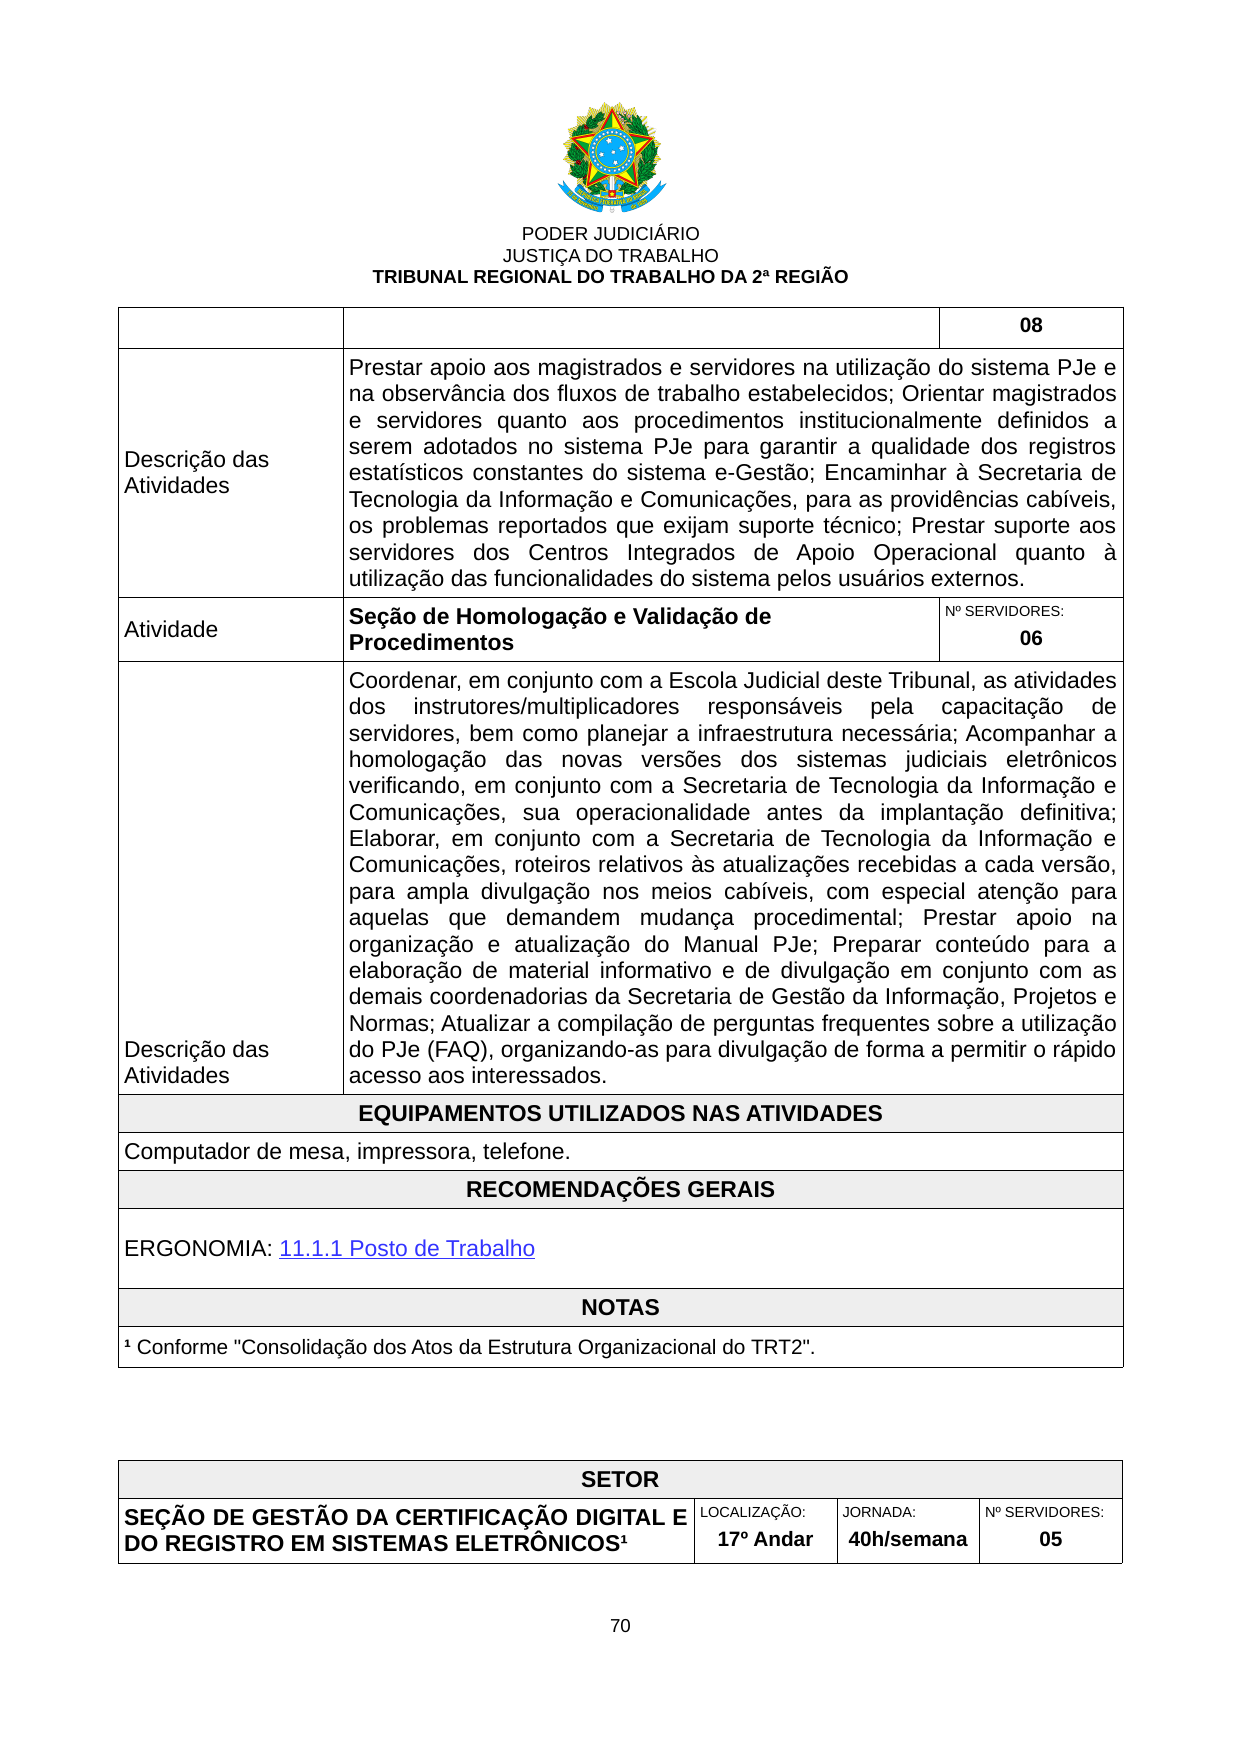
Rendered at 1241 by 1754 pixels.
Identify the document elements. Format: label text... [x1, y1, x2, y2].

table_cell Descrição das Atividades [119, 662, 343, 1094]
table_cell Nº SERVIDORES: 06 [940, 598, 1123, 661]
table_cell SEÇÃO DE GESTÃO DA CERTIFICAÇÃO DIGITAL E DO REGISTRO EM SISTEMAS ELETRÔNICOS¹ [119, 1499, 694, 1562]
table_cell EQUIPAMENTOS UTILIZADOS NAS ATIVIDADES [119, 1095, 1123, 1132]
table_cell ¹ Conforme "Consolidação dos Atos da Estrutura Organizacional do TRT2". [119, 1327, 1123, 1367]
table_cell ERGONOMIA: 11.1.1 Posto de Trabalho [119, 1209, 1123, 1288]
table_cell LOCALIZAÇÃO: 17º Andar [695, 1499, 837, 1562]
table_cell RECOMENDAÇÕES GERAIS [119, 1171, 1123, 1208]
table_cell Nº SERVIDORES: 05 [980, 1499, 1122, 1562]
table_cell Descrição das Atividades [119, 349, 343, 597]
table_cell [119, 308, 343, 348]
table_cell Prestar apoio aos magistrados e servidores na utilização do sistema PJe e na observância dos fluxos de trabalho estabelecidos; Orientar magistrados e servidores quanto aos procedimentos institucionalmente definidos a serem adotados no sistema PJe para garantir a qualidade dos registros estatísticos constantes do sistema e-Gestão; Encaminhar à Secretaria de Tecnologia da Informação e Comunicações, para as providências cabíveis, os problemas reportados que exijam suporte técnico; Prestar suporte aos servidores dos Centros Integrados de Apoio Operacional quanto à utilização das funcionalidades do sistema pelos usuários externos. [344, 349, 1123, 597]
table_cell Atividade [119, 598, 343, 661]
table_cell Computador de mesa, impressora, telefone. [119, 1133, 1123, 1170]
table_header SETOR [119, 1461, 1122, 1498]
table_cell NOTAS [119, 1289, 1123, 1326]
table_cell 08 [940, 308, 1123, 348]
table_cell Seção de Homologação e Validação de Procedimentos [344, 598, 939, 661]
table_cell [344, 308, 939, 348]
table_cell Coordenar, em conjunto com a Escola Judicial deste Tribunal, as atividades dos instrutores/multiplicadores responsáveis pela capacitação de servidores, bem como planejar a infraestrutura necessária; Acompanhar a homologação das novas versões dos sistemas judiciais eletrônicos verificando, em conjunto com a Secretaria de Tecnologia da Informação e Comunicações, sua operacionalidade antes da implantação definitiva; Elaborar, em conjunto com a Secretaria de Tecnologia da Informação e Comunicações, roteiros relativos às atualizações recebidas a cada versão, para ampla divulgação nos meios cabíveis, com especial atenção para aquelas que demandem mudança procedimental; Prestar apoio na organização e atualização do Manual PJe; Preparar conteúdo para a elaboração de material informativo e de divulgação em conjunto com as demais coordenadorias da Secretaria de Gestão da Informação, Projetos e Normas; Atualizar a compilação de perguntas frequentes sobre a utilização do PJe (FAQ), organizando-as para divulgação de forma a permitir o rápido acesso aos interessados. [344, 662, 1123, 1094]
table_cell JORNADA: 40h/semana [838, 1499, 979, 1562]
